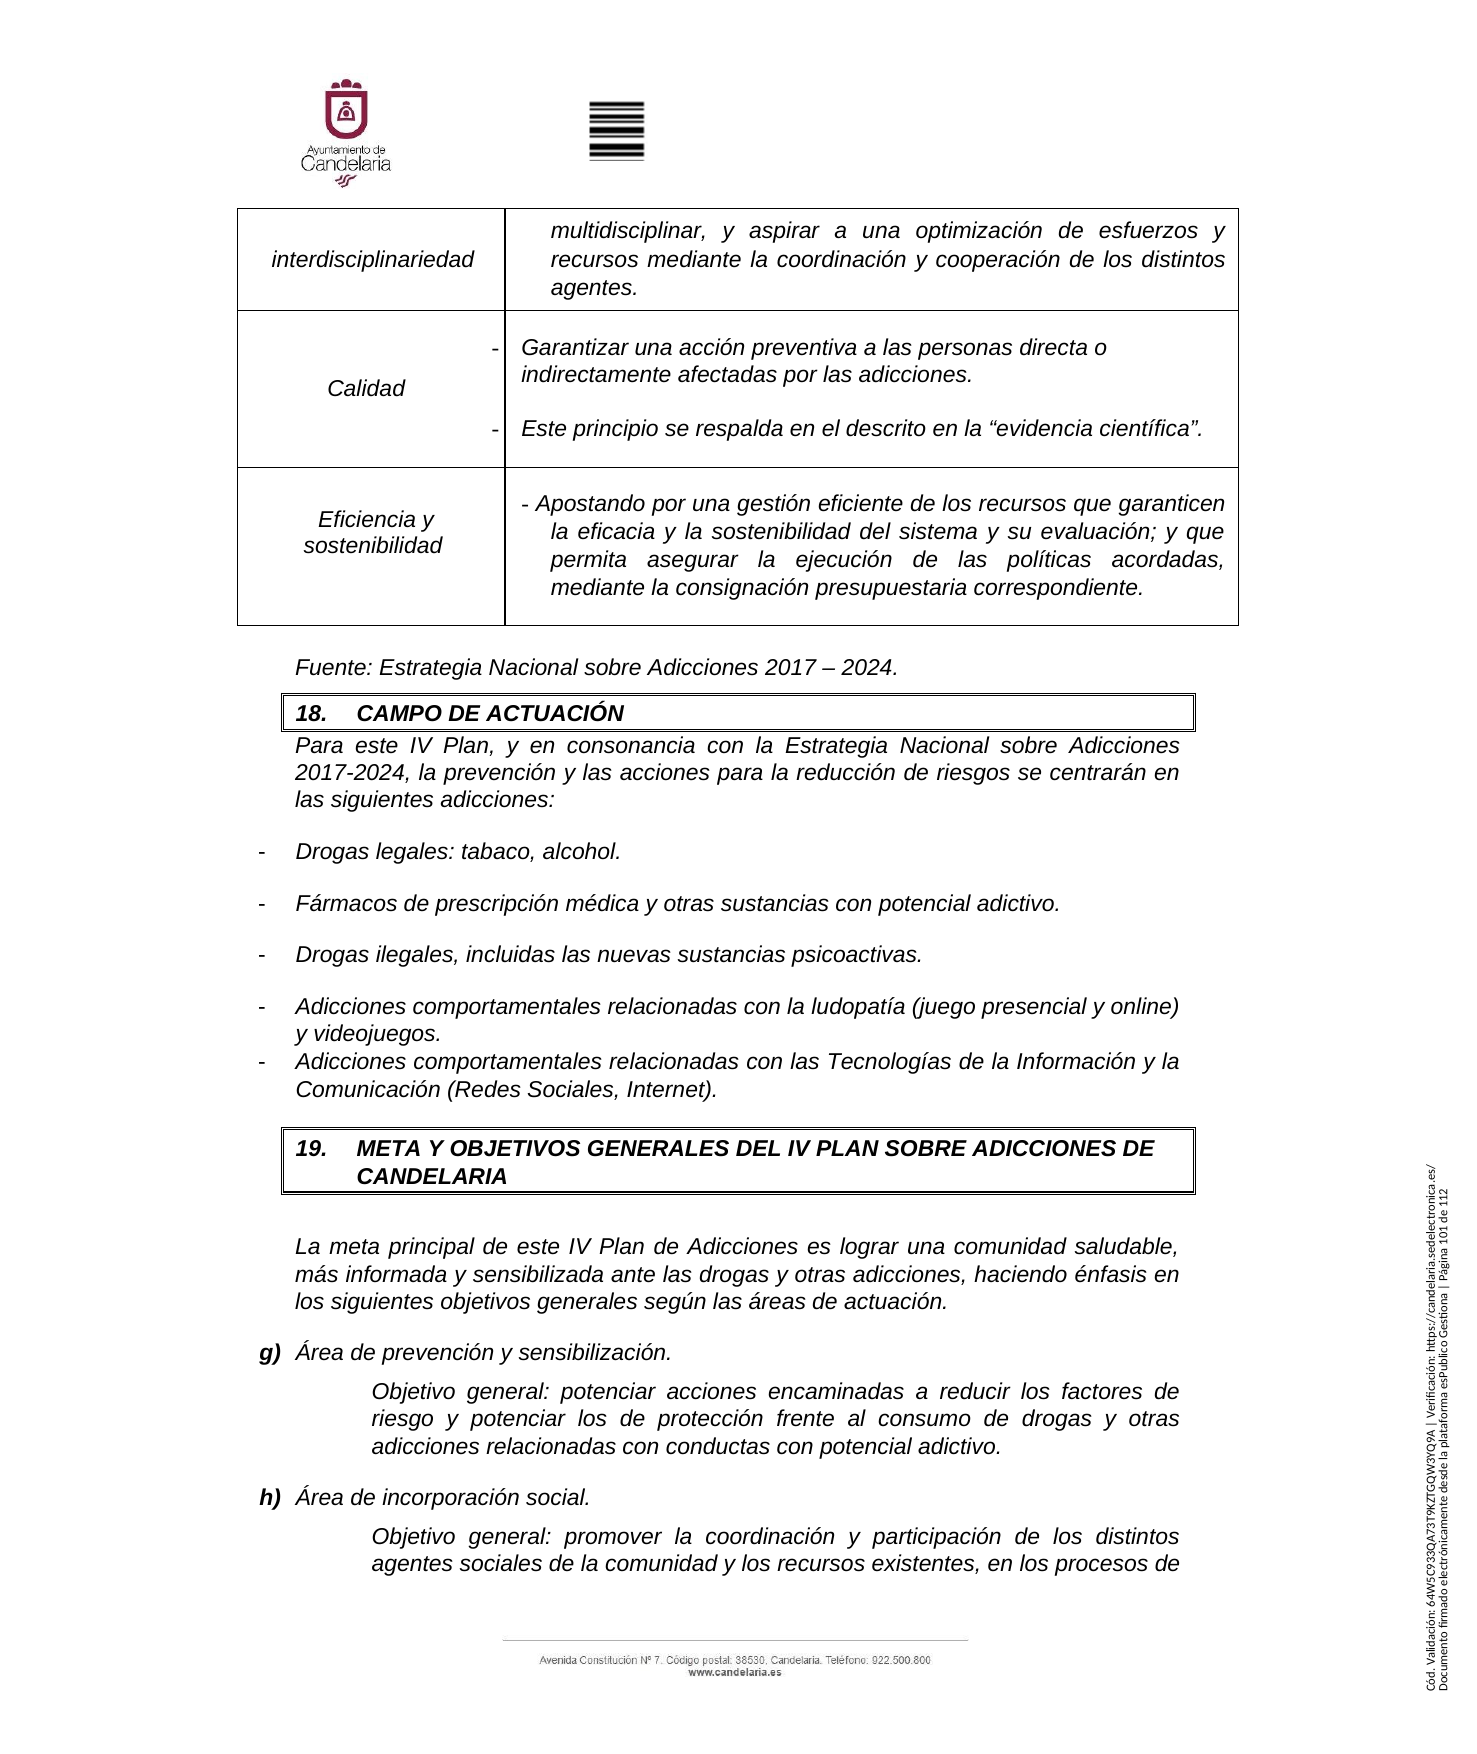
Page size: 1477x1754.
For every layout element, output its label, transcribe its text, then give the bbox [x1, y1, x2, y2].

table_cell interdisciplinariedad [238, 209, 504, 310]
list Drogas legales: tabaco, alcohol. [258, 838, 1182, 864]
table_header META Y OBJETIVOS GENERALES DEL IV PLAN SOBRE ADICCIONES DE CANDELARIA [356, 1130, 1193, 1191]
list Drogas ilegales, incluidas las nuevas sustancias psicoactivas. [258, 941, 1182, 967]
list Adicciones comportamentales relacionadas con las Tecnologías de la Información y la Comunicación (Redes Sociales, Internet). [258, 1048, 1182, 1102]
text Objetivo general: potenciar acciones encaminadas a reducir los factores de riesgo y potenciar los de protección frente al consumo de drogas y otras adicciones relacionadas con conductas con potencial adictivo. [371, 1378, 1182, 1459]
table_header 18. [284, 696, 356, 728]
table_header CAMPO DE ACTUACIÓN [356, 696, 1193, 728]
table_cell Eficiencia y sostenibilidad [238, 468, 504, 624]
text Objetivo general: promover la coordinación y participación de los distintos agentes sociales de la comunidad y los recursos existentes, en los procesos de [371, 1523, 1182, 1577]
list Área de incorporación social. [259, 1484, 1182, 1511]
table_cell Calidad [238, 311, 504, 467]
table_cell multidisciplinar, y aspirar a una optimización de esfuerzos y recursos mediante la coordinación y cooperación de los distintos agentes. [506, 209, 1238, 310]
table_cell - Apostando por una gestión eficiente de los recursos que garanticen la eficacia y la sostenibilidad del sistema y su evaluación; y que permita asegurar la ejecución de las políticas acordadas, mediante la consignación presupuestaria correspondiente. [506, 468, 1238, 624]
text Para este IV Plan, y en consonancia con la Estrategia Nacional sobre Adicciones 2017-2024, la prevención y las acciones para la reducción de riesgos se centrarán en las siguientes adicciones: [295, 732, 1182, 813]
list Fármacos de prescripción médica y otras sustancias con potencial adictivo. [258, 890, 1182, 916]
table_cell Garantizar una acción preventiva a las personas directa o indirectamente afectadas por las adicciones. Este principio se respalda en el descrito en la “evidencia científica”. [506, 311, 1238, 467]
list Área de prevención y sensibilización. [259, 1339, 1182, 1366]
text Fuente: Estrategia Nacional sobre Adicciones 2017 – 2024. [295, 654, 1182, 680]
text La meta principal de este IV Plan de Adicciones es lograr una comunidad saludable, más informada y sensibilizada ante las drogas y otras adicciones, haciendo énfasis en los siguientes objetivos generales según las áreas de actuación. [295, 1233, 1182, 1314]
list Adicciones comportamentales relacionadas con la ludopatía (juego presencial y online) y videojuegos. [258, 993, 1182, 1047]
table_header 19. [284, 1130, 356, 1191]
